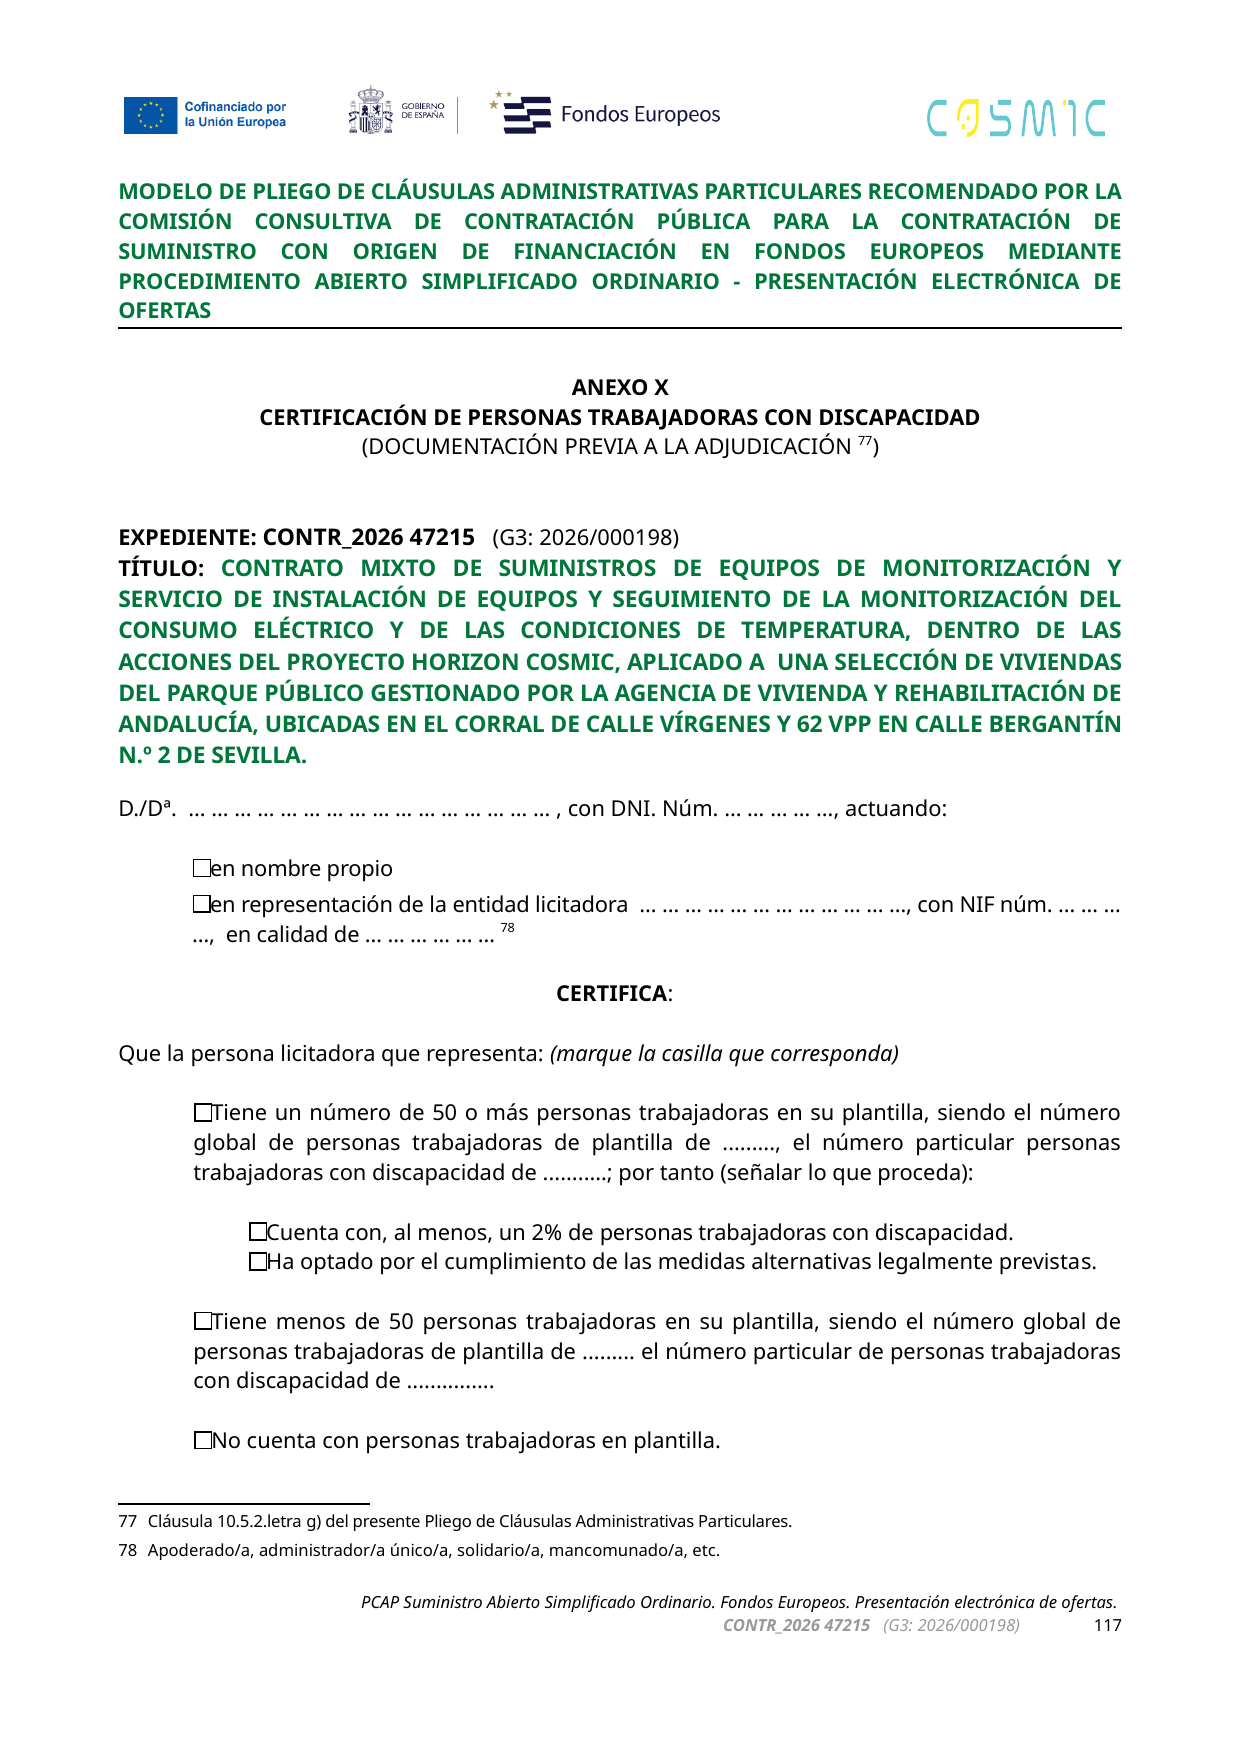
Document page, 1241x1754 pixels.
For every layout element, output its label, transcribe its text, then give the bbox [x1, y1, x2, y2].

text MODELO DE PLIEGO DE CLÁUSULAS ADMINISTRATIVAS PARTICULARES RECOMENDADO POR LA COMISIÓN CONSULTIVA DE CONTRATACIÓN PÚBLICA PARA LA CONTRATACIÓN DE SUMINISTRO CON ORIGEN DE FINANCIACIÓN EN FONDOS EUROPEOS MEDIANTE PROCEDIMIENTO ABIERTO SIMPLIFICADO ORDINARIO - PRESENTACIÓN ELECTRÓNICA DE OFERTAS [118, 176, 1122, 327]
text D./Dª. … … … … … … … … … … … … … … … … , con DNI. Núm. … … … … …, actuando: [118, 793, 1122, 823]
list No cuenta con personas trabajadoras en plantilla. [156, 1425, 1122, 1455]
list Ha optado por el cumplimiento de las medidas alternativas legalmente previstas. [213, 1246, 1122, 1276]
list Cuenta con, al menos, un 2% de personas trabajadoras con discapacidad. [213, 1217, 1122, 1246]
text en nombre propio [192, 853, 1122, 883]
text TÍTULO: CONTRATO MIXTO DE SUMINISTROS DE EQUIPOS DE MONITORIZACIÓN Y SERVICIO DE INSTALACIÓN DE EQUIPOS Y SEGUIMIENTO DE LA MONITORIZACIÓN DEL CONSUMO ELÉCTRICO Y DE LAS CONDICIONES DE TEMPERATURA, DENTRO DE LAS ACCIONES DEL PROYECTO HORIZON COSMIC, APLICADO A UNA SELECCIÓN DE VIVIENDAS DEL PARQUE PÚBLICO GESTIONADO POR LA AGENCIA DE VIVIENDA Y REHABILITACIÓN DE ANDALUCÍA, UBICADAS EN EL CORRAL DE CALLE VÍRGENES Y 62 VPP EN CALLE BERGANTÍN N.º 2 DE SEVILLA. [118, 552, 1122, 771]
text CERTIFICACIÓN DE PERSONAS TRABAJADORAS CON DISCAPACIDAD [118, 402, 1122, 431]
text Que la persona licitadora que representa: (marque la casilla que corresponda) [118, 1038, 1122, 1068]
picture [927, 99, 1105, 137]
text (DOCUMENTACIÓN PREVIA A LA ADJUDICACIÓN ) [118, 431, 1122, 461]
list Tiene menos de 50 personas trabajadoras en su plantilla, siendo el número global de personas trabajadoras de plantilla de ......... el número particular de personas trabajadoras con discapacidad de ............... [156, 1306, 1122, 1395]
picture [104, 69, 735, 142]
list Tiene un número de 50 o más personas trabajadoras en su plantilla, siendo el número global de personas trabajadoras de plantilla de ........., el número particular personas trabajadoras con discapacidad de ........…; por tanto (señalar lo que proceda): [156, 1097, 1122, 1187]
text Cláusula 10.5.2.letra g) del presente Pliego de Cláusulas Administrativas Particulares. [118, 1509, 1122, 1532]
text ANEXO X [118, 372, 1122, 402]
text EXPEDIENTE: CONTR_2026 47215 (G3: 2026/000198) [118, 521, 1122, 552]
text Apoderado/a, administrador/a único/a, solidario/a, mancomunado/a, etc. [118, 1538, 1122, 1561]
text en representación de la entidad licitadora … … … … … … … … … … … …, con NIF núm. … … … …, en calidad de … … … … … … [192, 889, 1122, 948]
text CERTIFICA: [118, 978, 1122, 1008]
